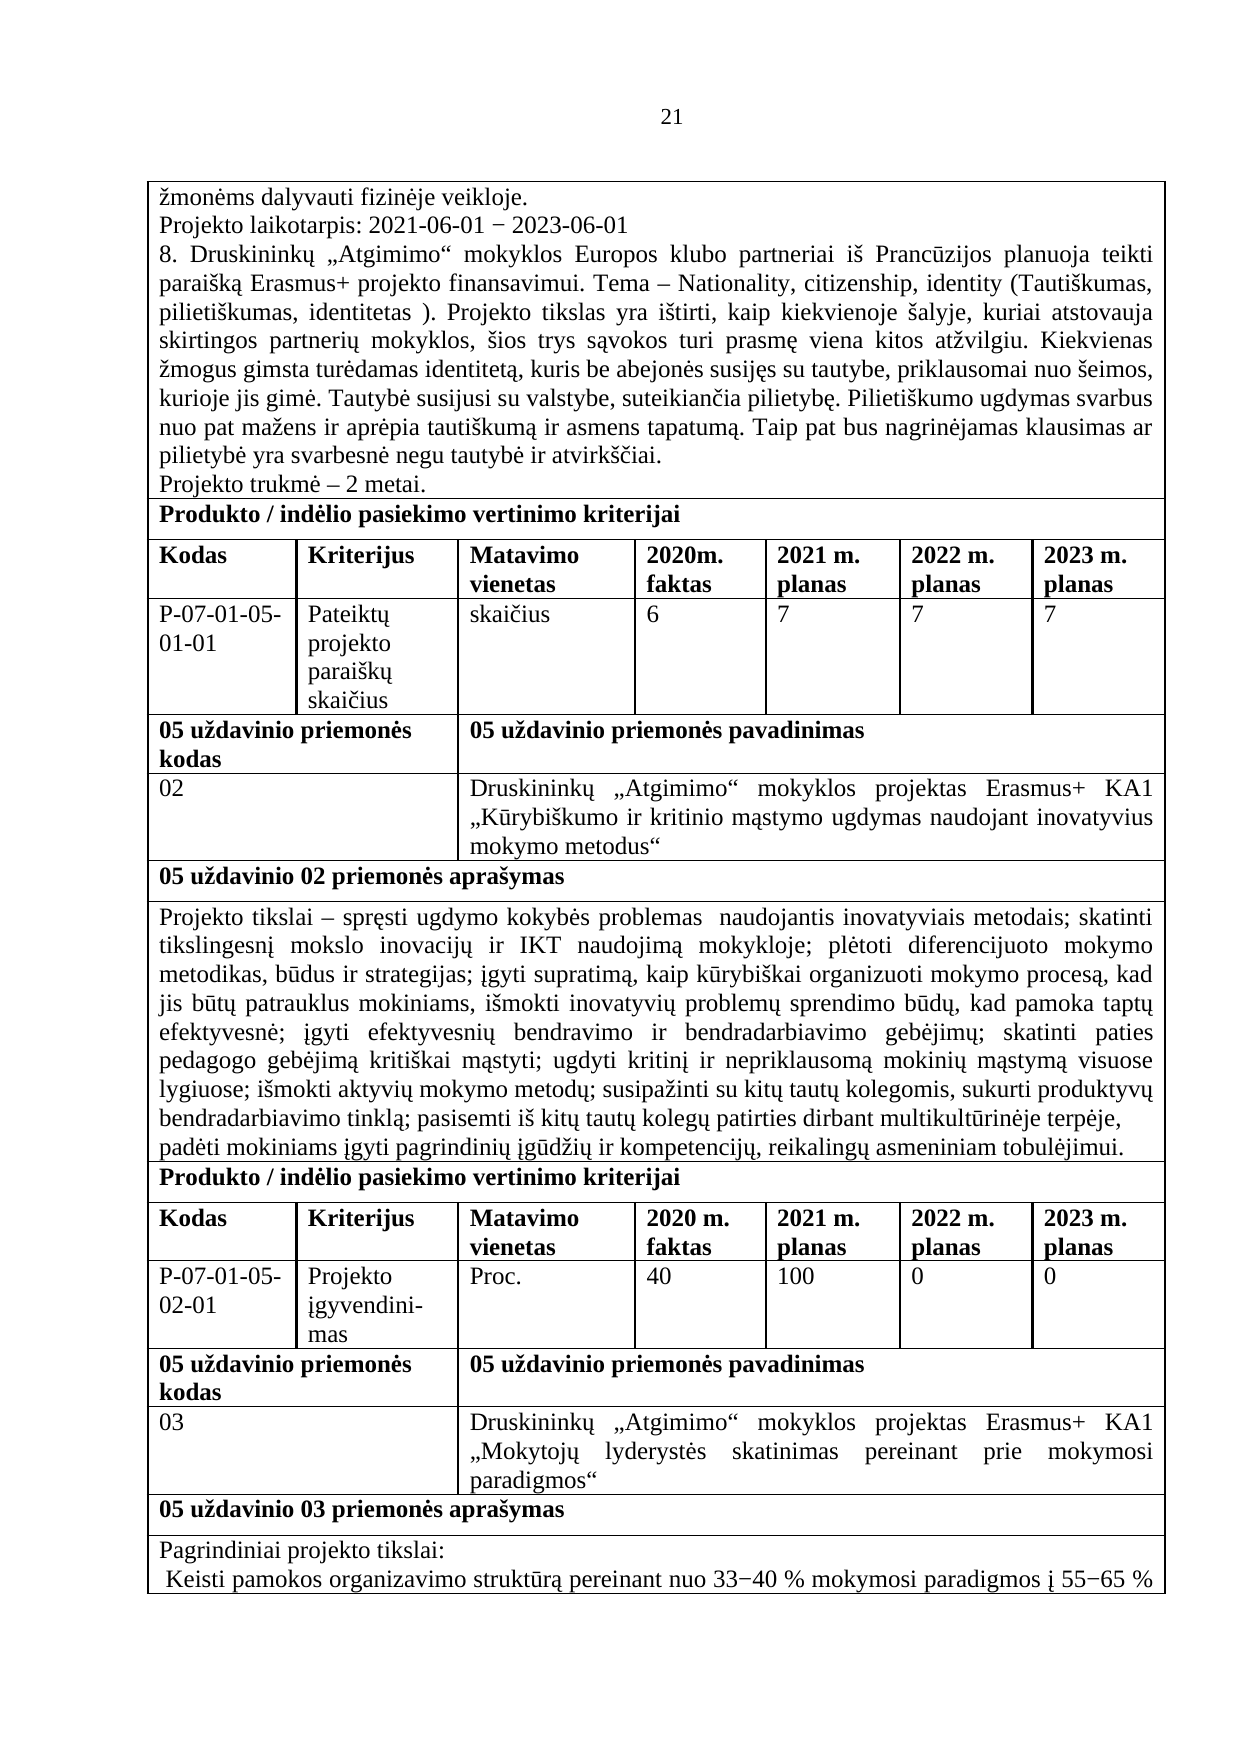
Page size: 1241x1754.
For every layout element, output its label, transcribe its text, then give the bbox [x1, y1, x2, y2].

table_cell Produkto / indėlio pasiekimo vertinimo kriterijai [149, 1162, 1164, 1202]
table_cell 05 uždavinio priemonės kodas [149, 1349, 457, 1406]
table_cell 05 uždavinio priemonės kodas [149, 715, 457, 772]
table_cell P-07-01-05-01-01 [149, 599, 295, 714]
table_cell 2022 m. planas [901, 540, 1031, 598]
table_cell 05 uždavinio 03 priemonės aprašymas [149, 1495, 1164, 1534]
table_cell 03 [149, 1407, 457, 1493]
table_cell 05 uždavinio priemonės pavadinimas [459, 1349, 1164, 1406]
table_cell 2020m. faktas [636, 540, 765, 598]
table_cell 2020 m. faktas [636, 1203, 765, 1260]
table_cell 6 [636, 599, 765, 714]
table_cell 7 [901, 599, 1031, 714]
table_cell Pateiktų projekto paraiškų skaičius [298, 599, 457, 714]
table_cell 2021 m. planas [767, 1203, 899, 1260]
table_cell 2022 m. planas [901, 1203, 1031, 1260]
table_cell Projekto įgyvendini-mas [298, 1261, 457, 1348]
table_cell P-07-01-05-02-01 [149, 1261, 295, 1348]
table_cell 05 uždavinio 02 priemonės aprašymas [149, 861, 1164, 901]
table_cell Matavimo vienetas [459, 1203, 634, 1260]
table_cell Projekto tikslai – spręsti ugdymo kokybės problemas naudojantis inovatyviais metodais; skatinti tikslingesnį mokslo inovacijų ir IKT naudojimą mokykloje; plėtoti diferencijuoto mokymo metodikas, būdus ir strategijas; įgyti supratimą, kaip kūrybiškai organizuoti mokymo procesą, kad jis būtų patrauklus mokiniams, išmokti inovatyvių problemų sprendimo būdų, kad pamoka taptų efektyvesnė; įgyti efektyvesnių bendravimo ir bendradarbiavimo gebėjimų; skatinti paties pedagogo gebėjimą kritiškai mąstyti; ugdyti kritinį ir nepriklausomą mokinių mąstymą visuose lygiuose; išmokti aktyvių mokymo metodų; susipažinti su kitų tautų kolegomis, sukurti produktyvų bendradarbiavimo tinklą; pasisemti iš kitų tautų kolegų patirties dirbant multikultūrinėje terpėje, padėti mokiniams įgyti pagrindinių įgūdžių ir kompetencijų, reikalingų asmeniniam tobulėjimui. [149, 902, 1164, 1161]
table_cell 40 [636, 1261, 765, 1348]
table_cell 2023 m. planas [1034, 1203, 1164, 1260]
table_cell Kodas [149, 1203, 295, 1260]
table_cell 100 [767, 1261, 899, 1348]
table_cell 2023 m. planas [1034, 540, 1164, 598]
table_cell Produkto / indėlio pasiekimo vertinimo kriterijai [149, 499, 1164, 539]
table_cell 7 [1034, 599, 1164, 714]
table_cell skaičius [459, 599, 634, 714]
table_cell Kodas [149, 540, 295, 598]
table_cell 05 uždavinio priemonės pavadinimas [459, 715, 1164, 772]
table_cell Druskininkų „Atgimimo“ mokyklos projektas Erasmus+ KA1 „Mokytojų lyderystės skatinimas pereinant prie mokymosi paradigmos“ [459, 1407, 1164, 1493]
table_cell Druskininkų „Atgimimo“ mokyklos projektas Erasmus+ KA1 „Kūrybiškumo ir kritinio mąstymo ugdymas naudojant inovatyvius mokymo metodus“ [459, 774, 1164, 860]
table_cell žmonėms dalyvauti fizinėje veikloje. Projekto laikotarpis: 2021-06-01 − 2023-06-01 8. Druskininkų „Atgimimo“ mokyklos Europos klubo partneriai iš Prancūzijos planuoja teikti paraišką Erasmus+ projekto finansavimui. Tema – Nationality, citizenship, identity (Tautiškumas, pilietiškumas, identitetas ). Projekto tikslas yra ištirti, kaip kiekvienoje šalyje, kuriai atstovauja skirtingos partnerių mokyklos, šios trys sąvokos turi prasmę viena kitos atžvilgiu. Kiekvienas žmogus gimsta turėdamas identitetą, kuris be abejonės susijęs su tautybe, priklausomai nuo šeimos, kurioje jis gimė. Tautybė susijusi su valstybe, suteikiančia pilietybę. Pilietiškumo ugdymas svarbus nuo pat mažens ir aprėpia tautiškumą ir asmens tapatumą. Taip pat bus nagrinėjamas klausimas ar pilietybė yra svarbesnė negu tautybė ir atvirkščiai. Projekto trukmė – 2 metai. [149, 182, 1164, 498]
table_cell Kriterijus [298, 540, 457, 598]
table_cell Proc. [459, 1261, 634, 1348]
table_cell 0 [1034, 1261, 1164, 1348]
table_cell 0 [901, 1261, 1031, 1348]
table_cell Matavimo vienetas [459, 540, 634, 598]
table_cell 2021 m. planas [767, 540, 899, 598]
table_cell Pagrindiniai projekto tikslai: Keisti pamokos organizavimo struktūrą pereinant nuo 33−40 % mokymosi paradigmos į 55−65 % [149, 1536, 1164, 1593]
table_cell 7 [767, 599, 899, 714]
table_cell Kriterijus [298, 1203, 457, 1260]
table_cell 02 [149, 774, 457, 860]
